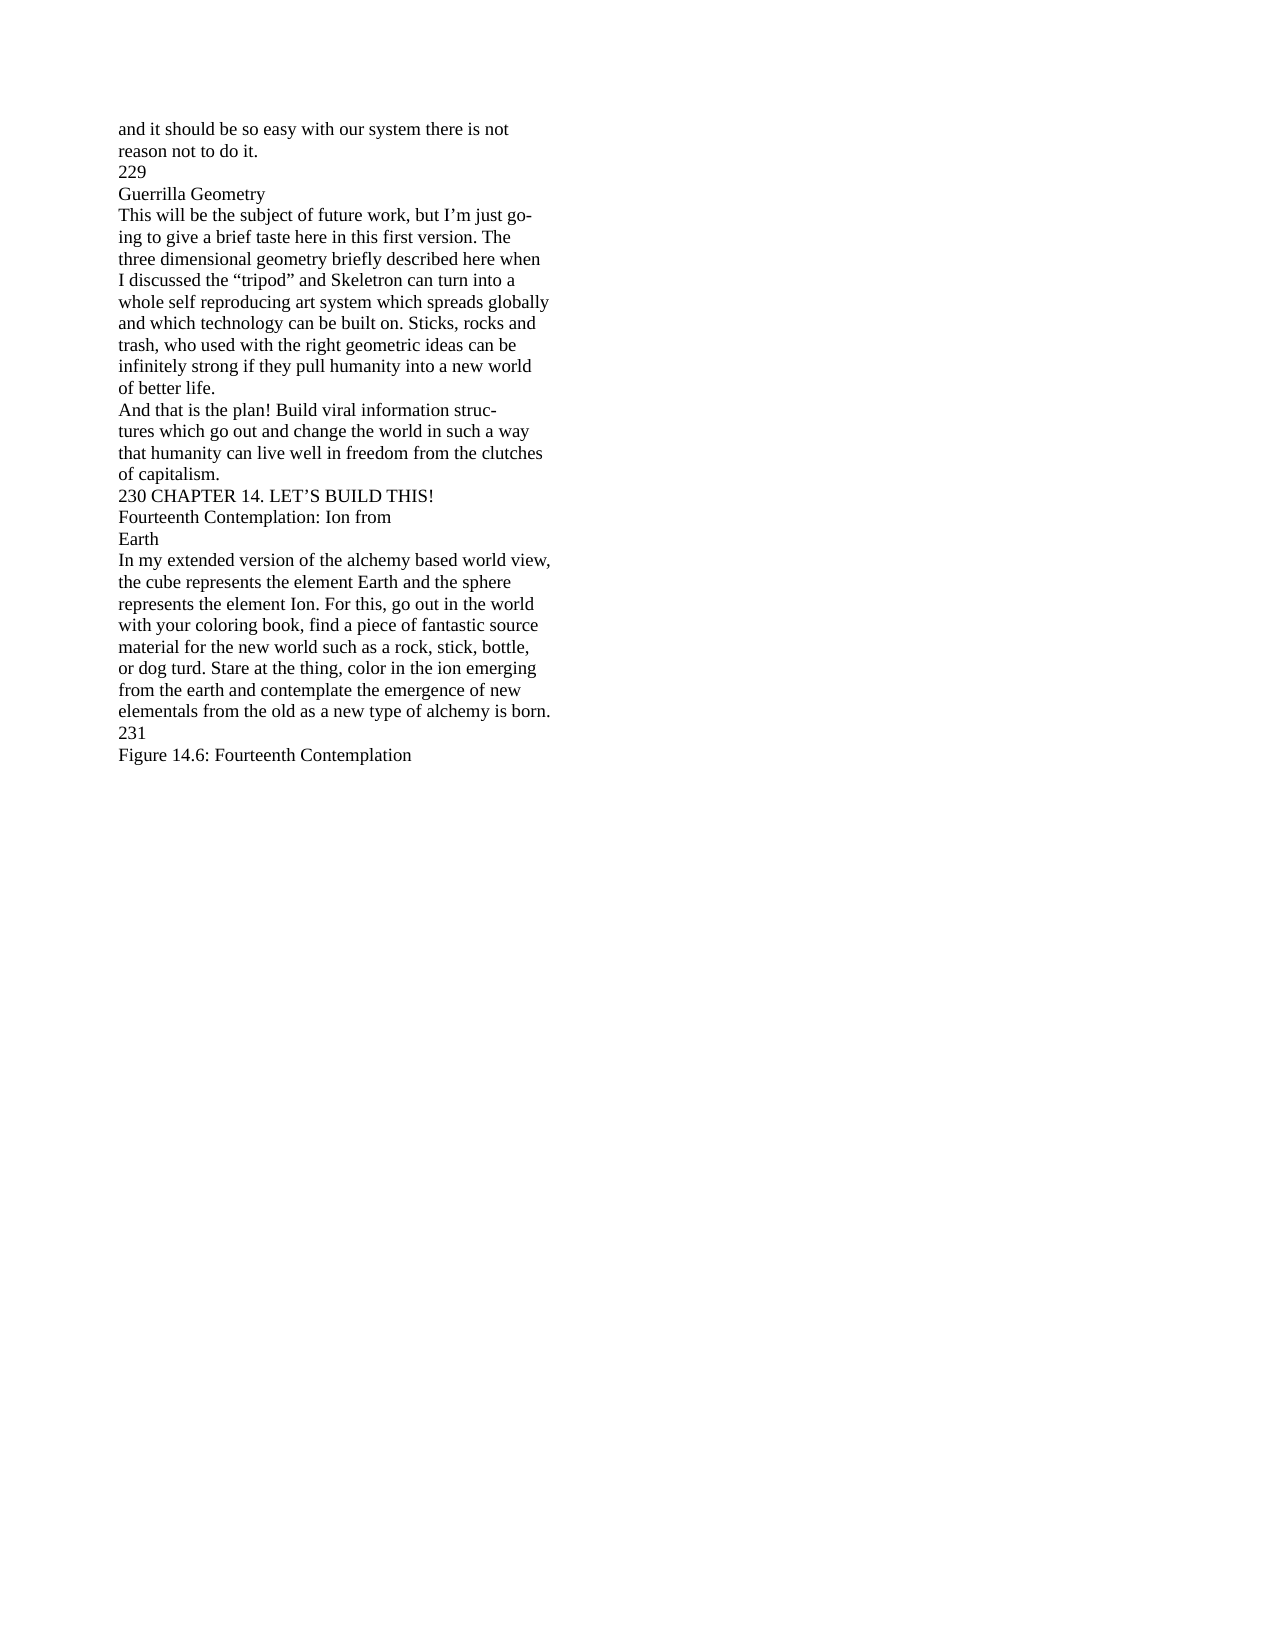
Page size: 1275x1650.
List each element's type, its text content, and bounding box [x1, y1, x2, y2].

text represents the element Ion. For this, go out in the world [118, 592, 1157, 614]
text This will be the subject of future work, but I’m just go- [118, 204, 1157, 226]
text Earth [118, 528, 1157, 549]
text Guerrilla Geometry [118, 183, 1157, 204]
text And that is the plan! Build viral information struc- [118, 398, 1157, 420]
text In my extended version of the alchemy based world view, [118, 549, 1157, 571]
text tures which go out and change the world in such a way [118, 420, 1157, 442]
text 230 CHAPTER 14. LET’S BUILD THIS! [118, 485, 1157, 506]
text I discussed the “tripod” and Skeletron can turn into a [118, 269, 1157, 291]
text and it should be so easy with our system there is not [118, 118, 1157, 140]
text three dimensional geometry briefly described here when [118, 247, 1157, 269]
text 231 [118, 722, 1157, 743]
text the cube represents the element Earth and the sphere [118, 571, 1157, 592]
text of better life. [118, 377, 1157, 398]
text infinitely strong if they pull humanity into a new world [118, 355, 1157, 377]
text Figure 14.6: Fourteenth Contemplation [118, 743, 1157, 765]
text elementals from the old as a new type of alchemy is born. [118, 700, 1157, 722]
text 229 [118, 161, 1157, 183]
text Fourteenth Contemplation: Ion from [118, 506, 1157, 528]
text reason not to do it. [118, 140, 1157, 161]
text ing to give a brief taste here in this first version. The [118, 226, 1157, 247]
text from the earth and contemplate the emergence of new [118, 679, 1157, 700]
text that humanity can live well in freedom from the clutches [118, 442, 1157, 463]
text with your coloring book, find a piece of fantastic source [118, 614, 1157, 636]
text or dog turd. Stare at the thing, color in the ion emerging [118, 657, 1157, 679]
text trash, who used with the right geometric ideas can be [118, 334, 1157, 355]
text material for the new world such as a rock, stick, bottle, [118, 636, 1157, 657]
text and which technology can be built on. Sticks, rocks and [118, 312, 1157, 334]
text whole self reproducing art system which spreads globally [118, 291, 1157, 312]
text of capitalism. [118, 463, 1157, 485]
